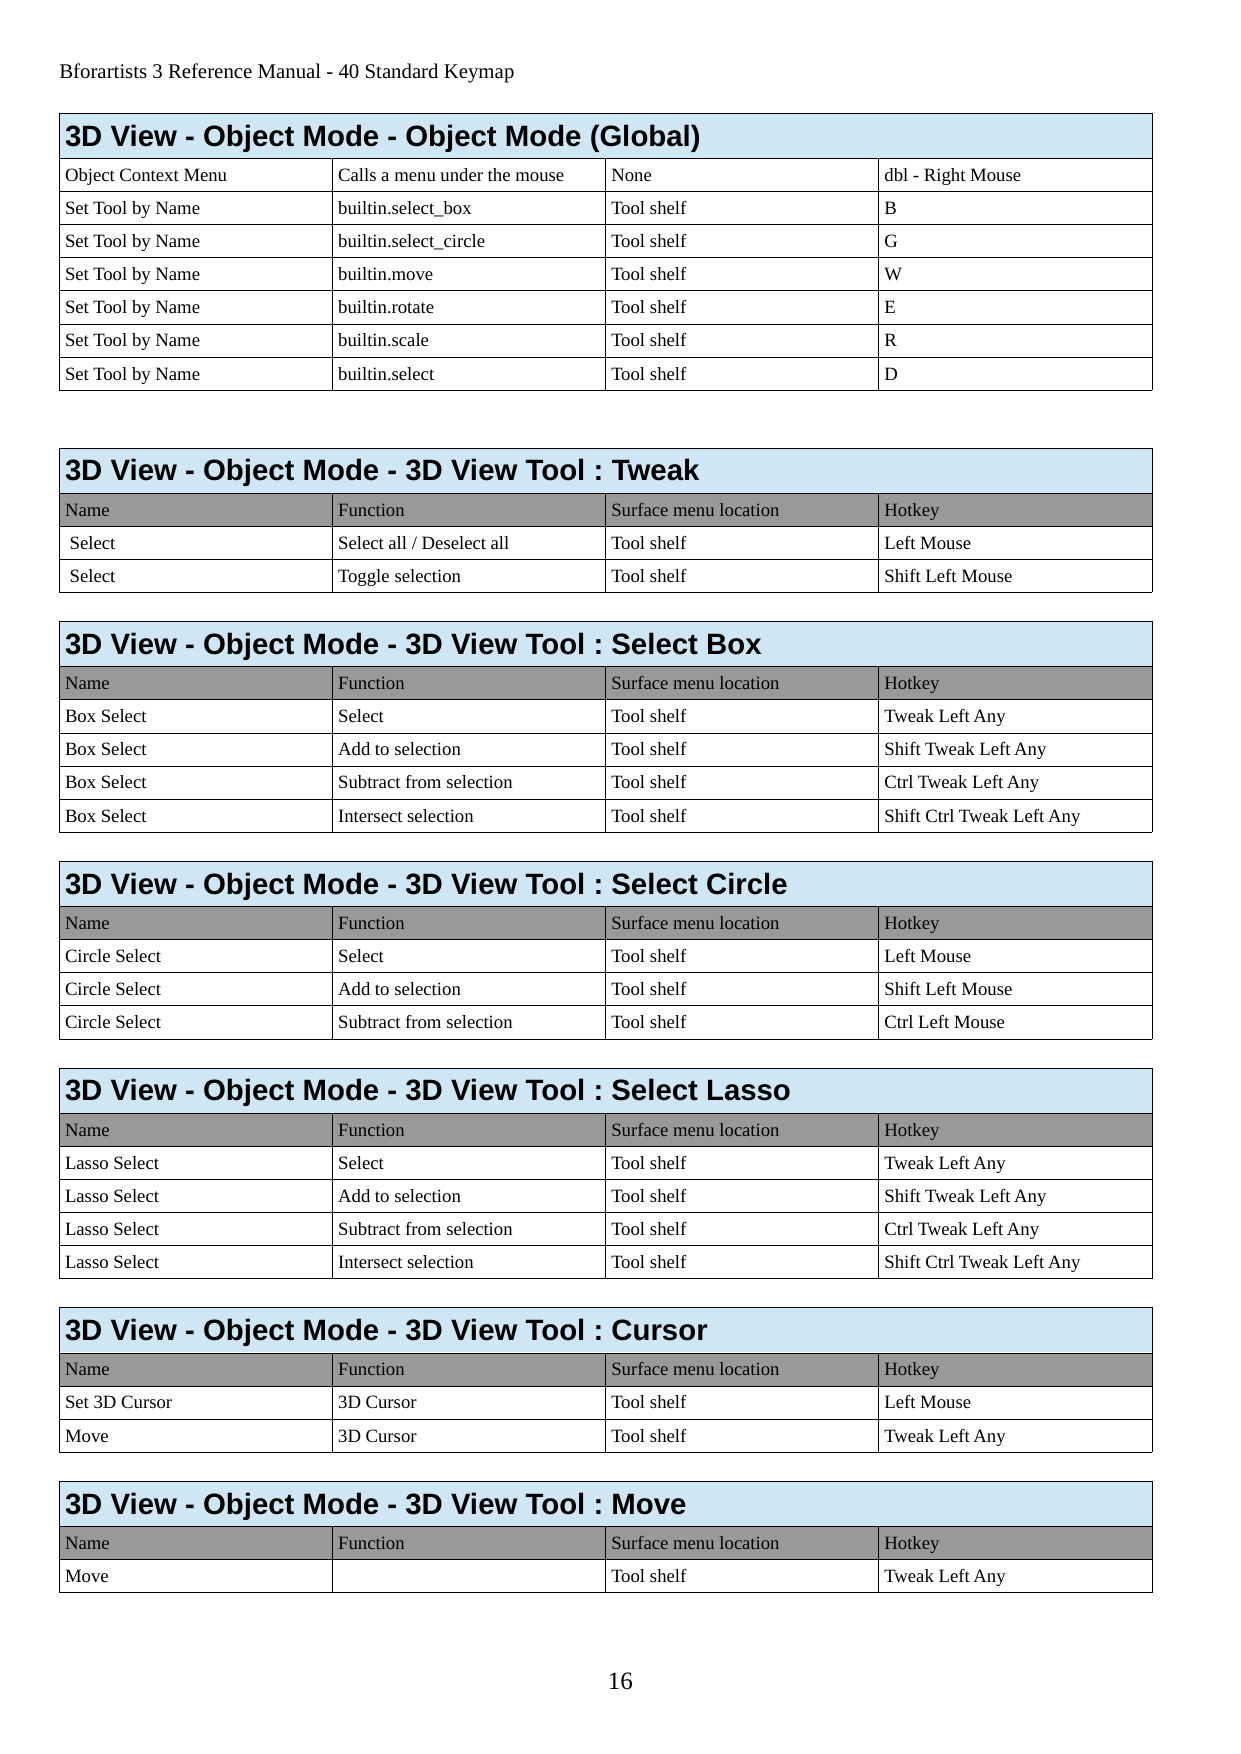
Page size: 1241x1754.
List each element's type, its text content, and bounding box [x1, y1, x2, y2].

table_cell Circle Select [60, 940, 332, 972]
table_cell Object Context Menu [60, 159, 332, 191]
table_header 3D View - Object Mode - 3D View Tool : Cursor [60, 1308, 1152, 1352]
table_cell Surface menu location [606, 1114, 878, 1146]
table_cell Name [60, 1114, 332, 1146]
table_cell Add to selection [333, 973, 605, 1005]
table_cell Name [60, 1354, 332, 1386]
table_cell Tweak Left Any [879, 1560, 1152, 1592]
table_cell Tweak Left Any [879, 1147, 1152, 1179]
table_cell Shift Tweak Left Any [879, 1180, 1152, 1212]
table_cell Tool shelf [606, 192, 878, 224]
table_header 3D View - Object Mode - 3D View Tool : Select Circle [60, 862, 1152, 906]
table_cell builtin.rotate [333, 291, 605, 323]
table_cell Left Mouse [879, 527, 1152, 559]
table_cell Lasso Select [60, 1147, 332, 1179]
table_cell Tool shelf [606, 940, 878, 972]
table_cell Hotkey [879, 667, 1152, 699]
table_cell Intersect selection [333, 1246, 605, 1278]
table_cell Name [60, 1527, 332, 1559]
table_cell Select [333, 700, 605, 732]
table_cell Subtract from selection [333, 767, 605, 799]
table_cell Tool shelf [606, 767, 878, 799]
table_cell Shift Ctrl Tweak Left Any [879, 800, 1152, 832]
table_cell Surface menu location [606, 667, 878, 699]
table_cell Shift Tweak Left Any [879, 734, 1152, 766]
table_cell Box Select [60, 700, 332, 732]
table_cell E [879, 291, 1152, 323]
table_cell Add to selection [333, 1180, 605, 1212]
table_cell Tool shelf [606, 325, 878, 357]
table_cell Tool shelf [606, 258, 878, 290]
table_cell Tool shelf [606, 973, 878, 1005]
table_cell builtin.move [333, 258, 605, 290]
table_cell Set Tool by Name [60, 358, 332, 390]
table_cell Set Tool by Name [60, 258, 332, 290]
table_cell Set 3D Cursor [60, 1387, 332, 1419]
table_cell Hotkey [879, 907, 1152, 939]
table_cell Function [333, 1114, 605, 1146]
table_cell Subtract from selection [333, 1006, 605, 1038]
table_cell Hotkey [879, 1114, 1152, 1146]
table_cell dbl - Right Mouse [879, 159, 1152, 191]
table_cell Tool shelf [606, 1213, 878, 1245]
table_cell Hotkey [879, 494, 1152, 526]
table_cell Tweak Left Any [879, 1420, 1152, 1452]
table_cell 3D Cursor [333, 1420, 605, 1452]
table_cell Lasso Select [60, 1213, 332, 1245]
table_cell Select [60, 527, 332, 559]
table_cell Surface menu location [606, 1527, 878, 1559]
table_cell builtin.select [333, 358, 605, 390]
table_cell Tool shelf [606, 560, 878, 592]
table_cell Tool shelf [606, 1006, 878, 1038]
table_cell builtin.select_circle [333, 225, 605, 257]
table_cell Calls a menu under the mouse [333, 159, 605, 191]
table_cell Select [60, 560, 332, 592]
table_cell [333, 1560, 605, 1592]
table_cell Surface menu location [606, 1354, 878, 1386]
table_cell D [879, 358, 1152, 390]
table_header 3D View - Object Mode - 3D View Tool : Select Lasso [60, 1069, 1152, 1113]
table_cell Set Tool by Name [60, 291, 332, 323]
table_cell builtin.scale [333, 325, 605, 357]
table_cell Tool shelf [606, 527, 878, 559]
table_cell Function [333, 494, 605, 526]
table_cell Circle Select [60, 1006, 332, 1038]
table_cell Tool shelf [606, 1180, 878, 1212]
table_cell Function [333, 667, 605, 699]
table_cell Select [333, 1147, 605, 1179]
table_cell Tool shelf [606, 700, 878, 732]
table_cell Surface menu location [606, 907, 878, 939]
table_cell Ctrl Tweak Left Any [879, 767, 1152, 799]
table_cell Ctrl Tweak Left Any [879, 1213, 1152, 1245]
table_cell Lasso Select [60, 1246, 332, 1278]
table_cell Function [333, 1354, 605, 1386]
table_cell Box Select [60, 767, 332, 799]
table_cell Add to selection [333, 734, 605, 766]
table_cell Move [60, 1560, 332, 1592]
table_cell Set Tool by Name [60, 225, 332, 257]
table_cell Hotkey [879, 1354, 1152, 1386]
table_cell None [606, 159, 878, 191]
table_cell Tool shelf [606, 1246, 878, 1278]
table_header 3D View - Object Mode - 3D View Tool : Tweak [60, 449, 1152, 493]
table_cell Box Select [60, 800, 332, 832]
table_cell Set Tool by Name [60, 192, 332, 224]
table_cell Function [333, 1527, 605, 1559]
table_cell G [879, 225, 1152, 257]
table_cell Left Mouse [879, 940, 1152, 972]
table_cell Tool shelf [606, 291, 878, 323]
table_cell Left Mouse [879, 1387, 1152, 1419]
table_header 3D View - Object Mode - 3D View Tool : Move [60, 1482, 1152, 1526]
table_cell Surface menu location [606, 494, 878, 526]
table_cell B [879, 192, 1152, 224]
table_cell Shift Left Mouse [879, 973, 1152, 1005]
table_cell Tool shelf [606, 1147, 878, 1179]
table_cell Shift Left Mouse [879, 560, 1152, 592]
table_cell Tool shelf [606, 358, 878, 390]
table_cell Tool shelf [606, 1420, 878, 1452]
table_cell Tool shelf [606, 1560, 878, 1592]
table_cell Circle Select [60, 973, 332, 1005]
table_cell Shift Ctrl Tweak Left Any [879, 1246, 1152, 1278]
table_cell W [879, 258, 1152, 290]
table_cell Name [60, 494, 332, 526]
table_cell Lasso Select [60, 1180, 332, 1212]
table_cell Name [60, 667, 332, 699]
table_cell Tool shelf [606, 1387, 878, 1419]
table_cell Ctrl Left Mouse [879, 1006, 1152, 1038]
table_cell Tool shelf [606, 800, 878, 832]
table_cell Tool shelf [606, 734, 878, 766]
table_cell Select all / Deselect all [333, 527, 605, 559]
table_cell Tool shelf [606, 225, 878, 257]
table_cell Function [333, 907, 605, 939]
table_cell 3D Cursor [333, 1387, 605, 1419]
table_cell Subtract from selection [333, 1213, 605, 1245]
table_cell Hotkey [879, 1527, 1152, 1559]
table_cell Move [60, 1420, 332, 1452]
table_cell builtin.select_box [333, 192, 605, 224]
table_cell Box Select [60, 734, 332, 766]
table_cell Name [60, 907, 332, 939]
table_cell R [879, 325, 1152, 357]
table_header 3D View - Object Mode - Object Mode (Global) [60, 114, 1152, 158]
table_cell Tweak Left Any [879, 700, 1152, 732]
table_cell Intersect selection [333, 800, 605, 832]
table_cell Toggle selection [333, 560, 605, 592]
table_header 3D View - Object Mode - 3D View Tool : Select Box [60, 622, 1152, 666]
table_cell Set Tool by Name [60, 325, 332, 357]
table_cell Select [333, 940, 605, 972]
